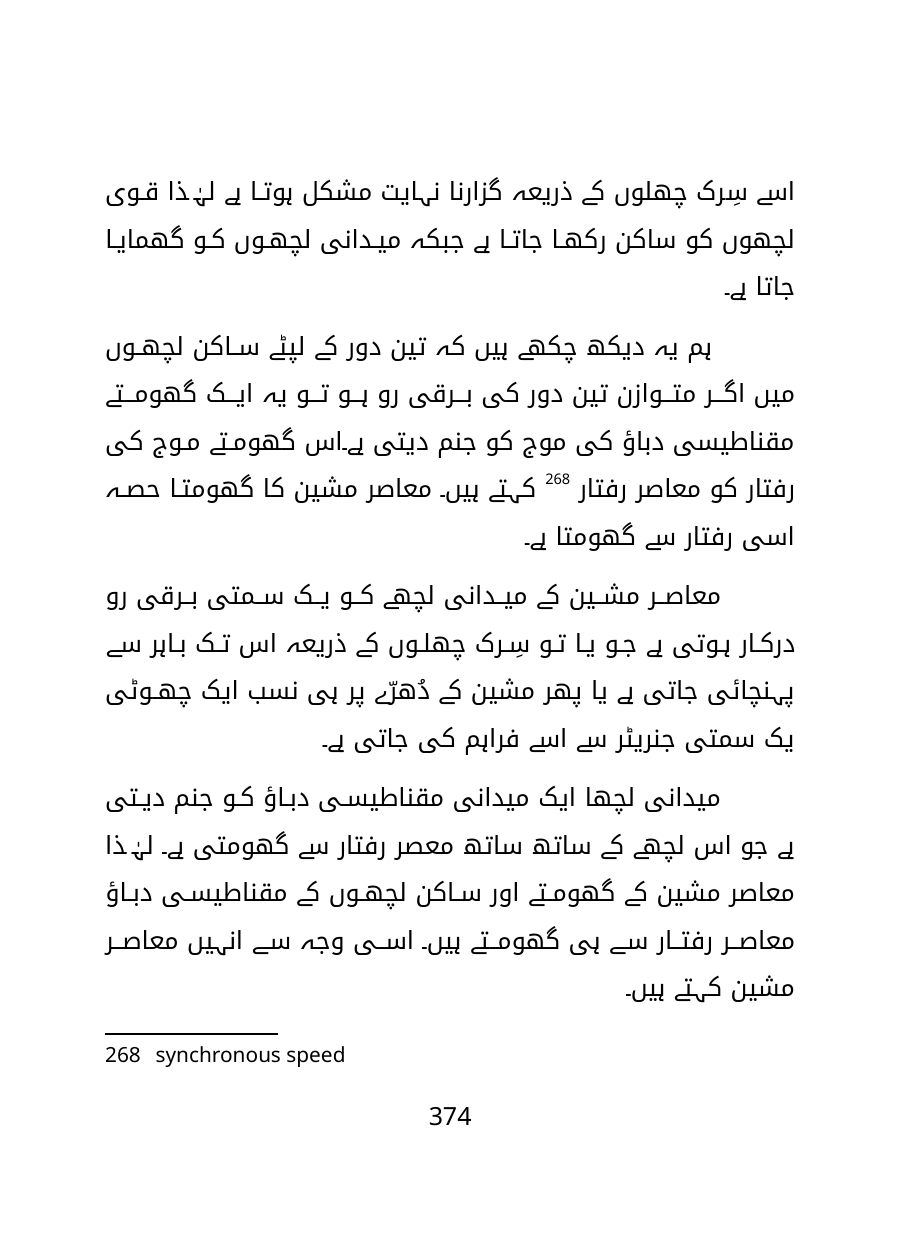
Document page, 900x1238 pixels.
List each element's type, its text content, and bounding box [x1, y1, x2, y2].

text اسے سِرک چھلوں کے ذریعہ گزارنا نہایت مشکل ہوتا ہے لہٰذا قوی لچھوں کو ساکن رکھا جاتا ہے جبکہ میدانی لچھوں کو گھمایا جاتا ہے۔ [105, 168, 795, 311]
text میدانی لچھا ایک میدانی مقناطیسی دباؤ کو جنم دیتی ہے جو اس لچھے کے ساتھ ساتھ معصر رفتار سے گھومتی ہے۔ لہٰذا معاصر مشین کے گھومتے اور ساکن لچھوں کے مقناطیسی دباؤ معاصر رفتار سے ہی گھومتے ہیں۔ اسی وجہ سے انہیں معاصر مشین کہتے ہیں۔ [105, 775, 795, 1012]
text synchronous speed [105, 1040, 795, 1068]
text معاصر مشین کے میدانی لچھے کو یک سمتی برقی رو درکار ہوتی ہے جو یا تو سِرک چھلوں کے ذریعہ اس تک باہر سے پہنچائی جاتی ہے یا پھر مشین کے دُھرّے پر ہی نسب ایک چھوٹی یک سمتی جنریٹر سے اسے فراہم کی جاتی ہے۔ [105, 573, 795, 762]
text ہم یہ دیکھ چکھے ہیں کہ تین دور کے لپٹے ساکن لچھوں میں اگر متوازن تین دور کی برقی رو ہو تو یہ ایک گھومتے مقناطیسی دباؤ کی موج کو جنم دیتی ہے۔اس گھومتے موج کی رفتار کو معاصر رفتار کہتے ہیں۔ معاصر مشین کا گھومتا حصہ اسی رفتار سے گھومتا ہے۔ [105, 323, 795, 560]
